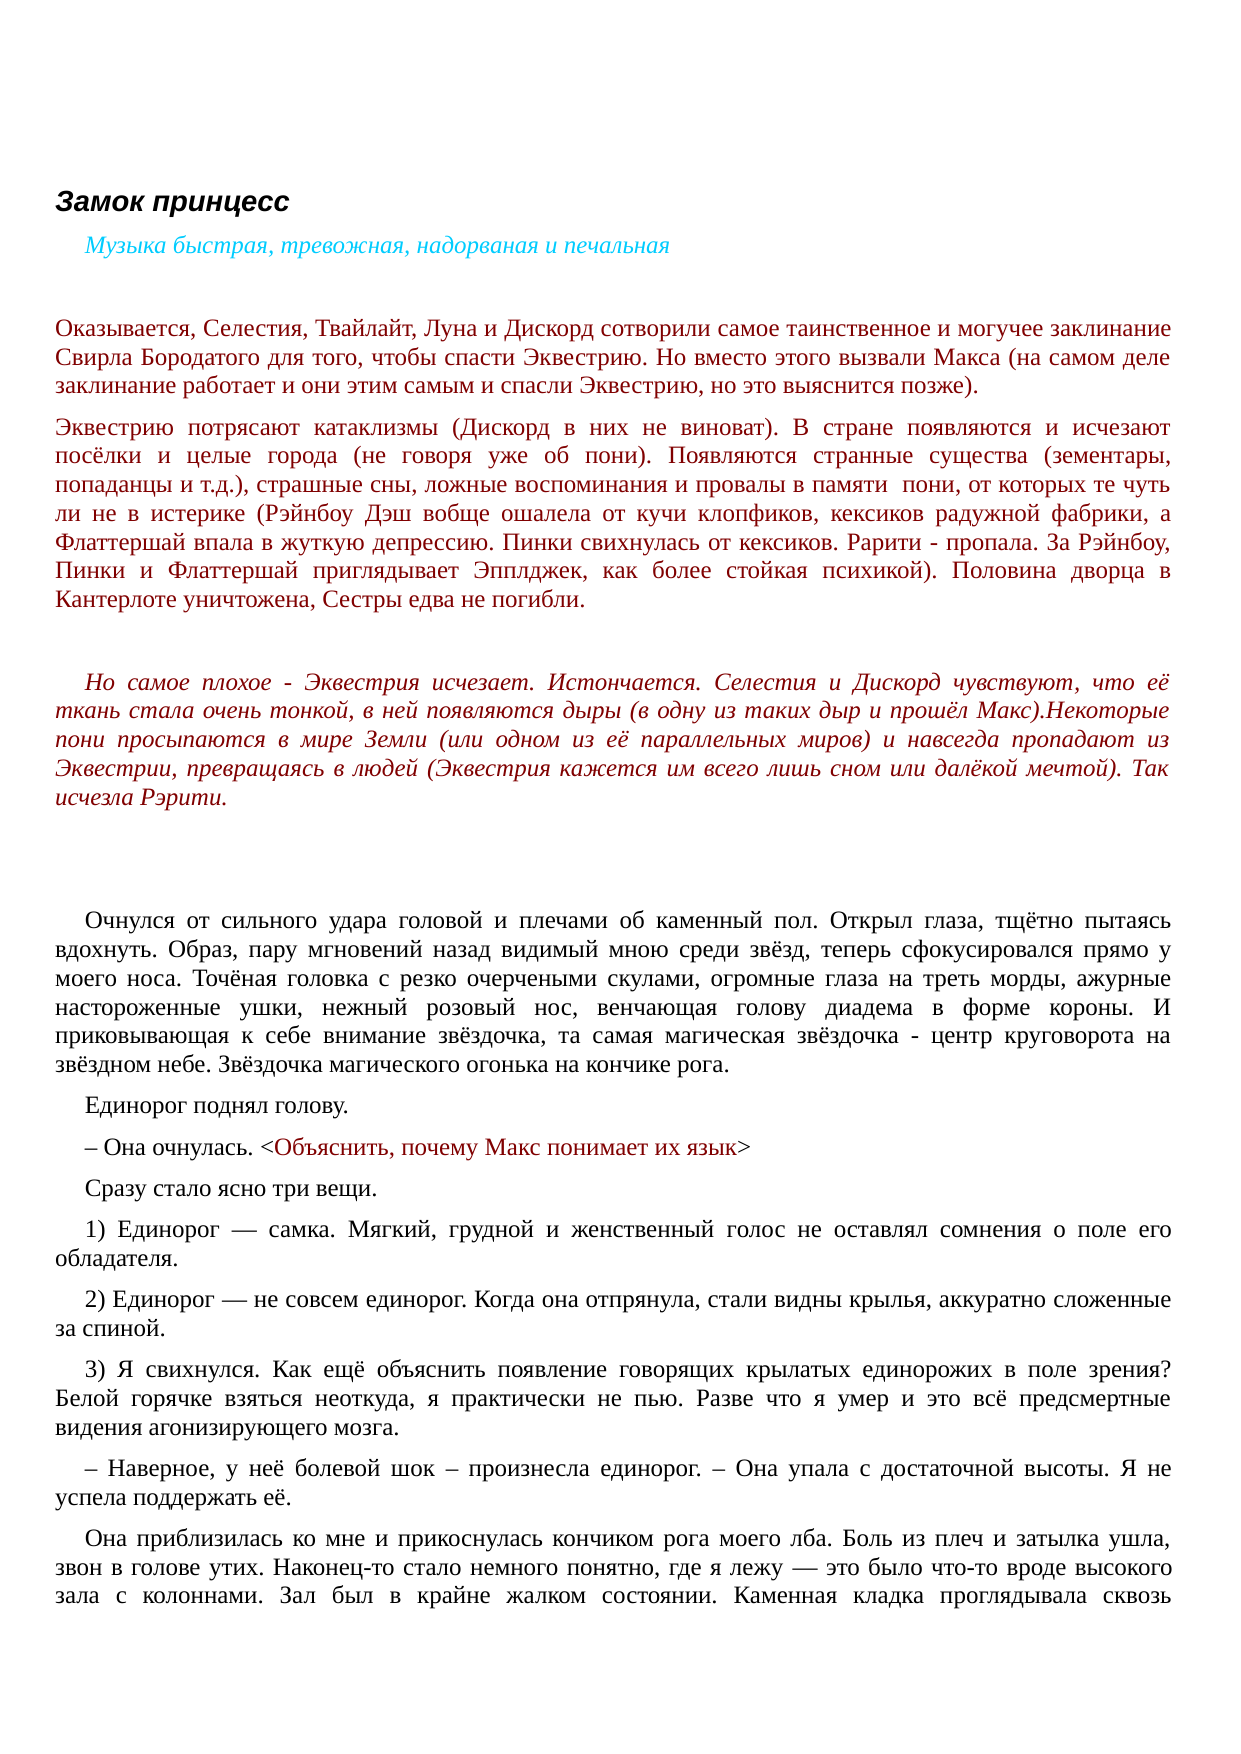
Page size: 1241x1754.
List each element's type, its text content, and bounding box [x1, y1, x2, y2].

subtitle Замок принцесс [55, 184, 1172, 218]
text Сразу стало ясно три вещи. [55, 1173, 1172, 1202]
text – Она очнулась. <Объяснить, почему Макс понимает их язык> [55, 1132, 1172, 1160]
text 2) Единорог — не совсем единорог. Когда она отпрянула, стали видны крылья, аккуратно сложенные за спиной. [55, 1284, 1172, 1342]
text Но самое плохое - Эквестрия исчезает. Истончается. Селестия и Дискорд чувствуют, что её ткань стала очень тонкой, в ней появляются дыры (в одну из таких дыр и прошёл Макс).Некоторые пони просыпаются в мире Земли (или одном из её параллельных миров) и навсегда пропадают из Эквестрии, превращаясь в людей (Эквестрия кажется им всего лишь сном или далёкой мечтой). Так исчезла Рэрити. [55, 667, 1172, 810]
text Эквестрию потрясают катаклизмы (Дискорд в них не виноват). В стране появляются и исчезают посёлки и целые города (не говоря уже об пони). Появляются странные существа (зементары, попаданцы и т.д.), страшные сны, ложные воспоминания и провалы в памяти пони, от которых те чуть ли не в истерике (Рэйнбоу Дэш вобще ошалела от кучи клопфиков, кексиков радужной фабрики, а Флаттершай впала в жуткую депрессию. Пинки свихнулась от кексиков. Рарити - пропала. За Рэйнбоу, Пинки и Флаттершай приглядывает Эпплджек, как более стойкая психикой). Половина дворца в Кантерлоте уничтожена, Сестры едва не погибли. [55, 412, 1172, 613]
text Оказывается, Селестия, Твайлайт, Луна и Дискорд сотворили самое таинственное и могучее заклинание Свирла Бородатого для того, чтобы спасти Эквестрию. Но вместо этого вызвали Макса (на самом деле заклинание работает и они этим самым и спасли Эквестрию, но это выяснится позже). [55, 313, 1172, 399]
text 3) Я свихнулся. Как ещё объяснить появление говорящих крылатых единорожих в поле зрения? Белой горячке взяться неоткуда, я практически не пью. Разве что я умер и это всё предсмертные видения агонизирующего мозга. [55, 1354, 1172, 1440]
text 1) Единорог — самка. Мягкий, грудной и женственный голос не оставлял сомнения о поле его обладателя. [55, 1214, 1172, 1272]
text Очнулся от сильного удара головой и плечами об каменный пол. Открыл глаза, тщётно пытаясь вдохнуть. Образ, пару мгновений назад видимый мною среди звёзд, теперь сфокусировался прямо у моего носа. Точёная головка с резко очерчеными скулами, огромные глаза на треть морды, ажурные настороженные ушки, нежный розовый нос, венчающая голову диадема в форме короны. И приковывающая к себе внимание звёздочка, та самая магическая звёздочка - центр круговорота на звёздном небе. Звёздочка магического огонька на кончике рога. [55, 905, 1172, 1078]
text Она приблизилась ко мне и прикоснулась кончиком рога моего лба. Боль из плеч и затылка ушла, звон в голове утих. Наконец-то стало немного понятно, где я лежу — это было что-то вроде высокого зала с колоннами. Зал был в крайне жалком состоянии. Каменная кладка проглядывала сквозь [55, 1523, 1172, 1609]
text – Наверное, у неё болевой шок – произнесла единорог. – Она упала с достаточной высоты. Я не успела поддержать её. [55, 1453, 1172, 1510]
text Единорог поднял голову. [55, 1090, 1172, 1119]
text Музыка быстрая, тревожная, надорваная и печальная [55, 230, 1172, 259]
